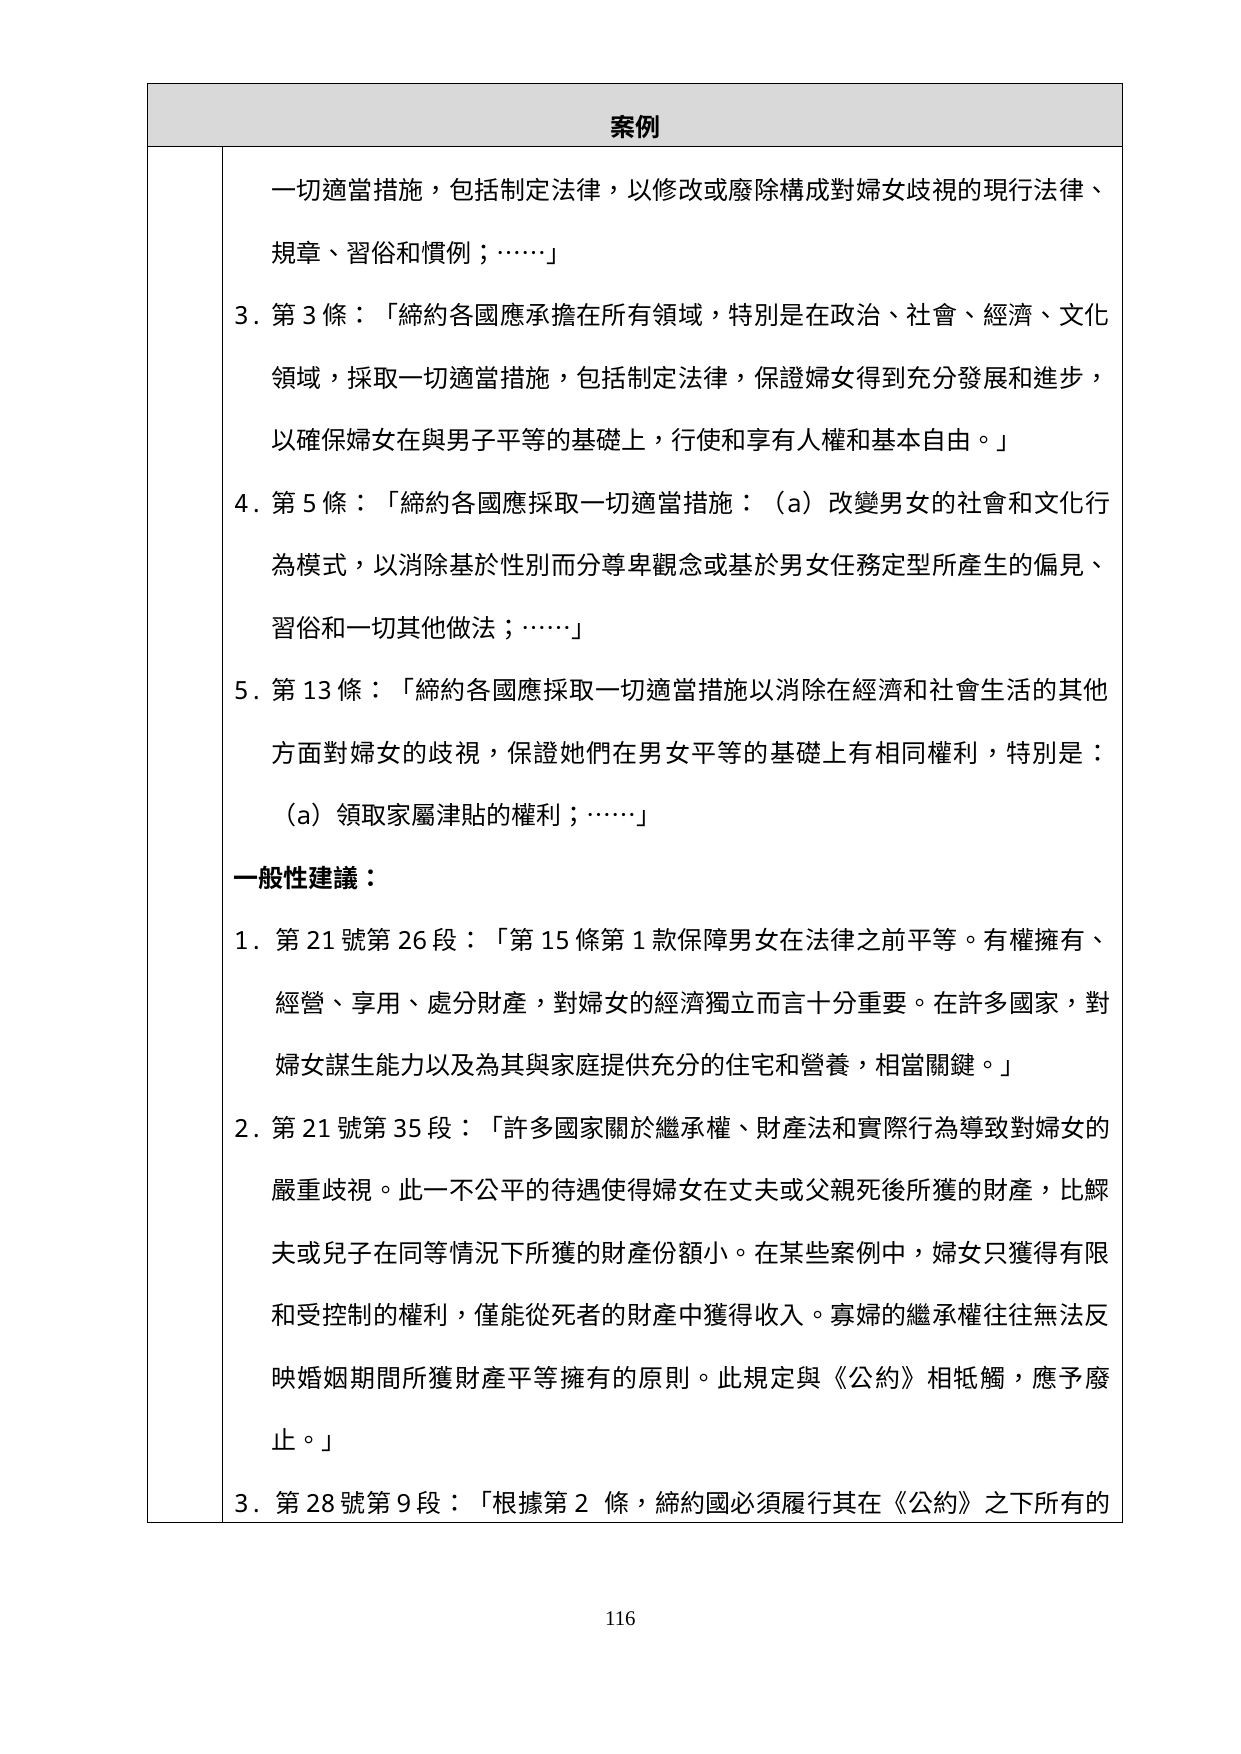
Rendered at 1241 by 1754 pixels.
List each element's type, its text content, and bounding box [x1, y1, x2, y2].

table_header 案例 [148, 84, 1122, 146]
table_cell [148, 147, 222, 1522]
table_cell 一切適當措施，包括制定法律，以修改或廢除構成對婦女歧視的現行法律、規章、習俗和慣例；……」 第3條：「締約各國應承擔在所有領域，特別是在政治、社會、經濟、文化領域，採取一切適當措施，包括制定法律，保證婦女得到充分發展和進步，以確保婦女在與男子平等的基礎上，行使和享有人權和基本自由。」 第5條：「締約各國應採取一切適當措施：（a）改變男女的社會和文化行為模式，以消除基於性別而分尊卑觀念或基於男女任務定型所產生的偏見、習俗和一切其他做法；……」 第13條：「締約各國應採取一切適當措施以消除在經濟和社會生活的其他方面對婦女的歧視，保證她們在男女平等的基礎上有相同權利，特別是：（a）領取家屬津貼的權利；……」 一般性建議： 第21號第26段：「第15條第1款保障男女在法律之前平等。有權擁有、經營、享用、處分財產，對婦女的經濟獨立而言十分重要。在許多國家，對婦女謀生能力以及為其與家庭提供充分的住宅和營養，相當關鍵。」 第21號第35段：「許多國家關於繼承權、財產法和實際行為導致對婦女的嚴重歧視。此一不公平的待遇使得婦女在丈夫或父親死後所獲的財產，比鰥夫或兒子在同等情況下所獲的財產份額小。在某些案例中，婦女只獲得有限和受控制的權利，僅能從死者的財產中獲得收入。寡婦的繼承權往往無法反映婚姻期間所獲財產平等擁有的原則。此規定與《公約》相牴觸，應予廢止。」 第28號第9段：「根據第2 條，締約國必須履行其在《公約》之下所有的 [223, 147, 1122, 1522]
